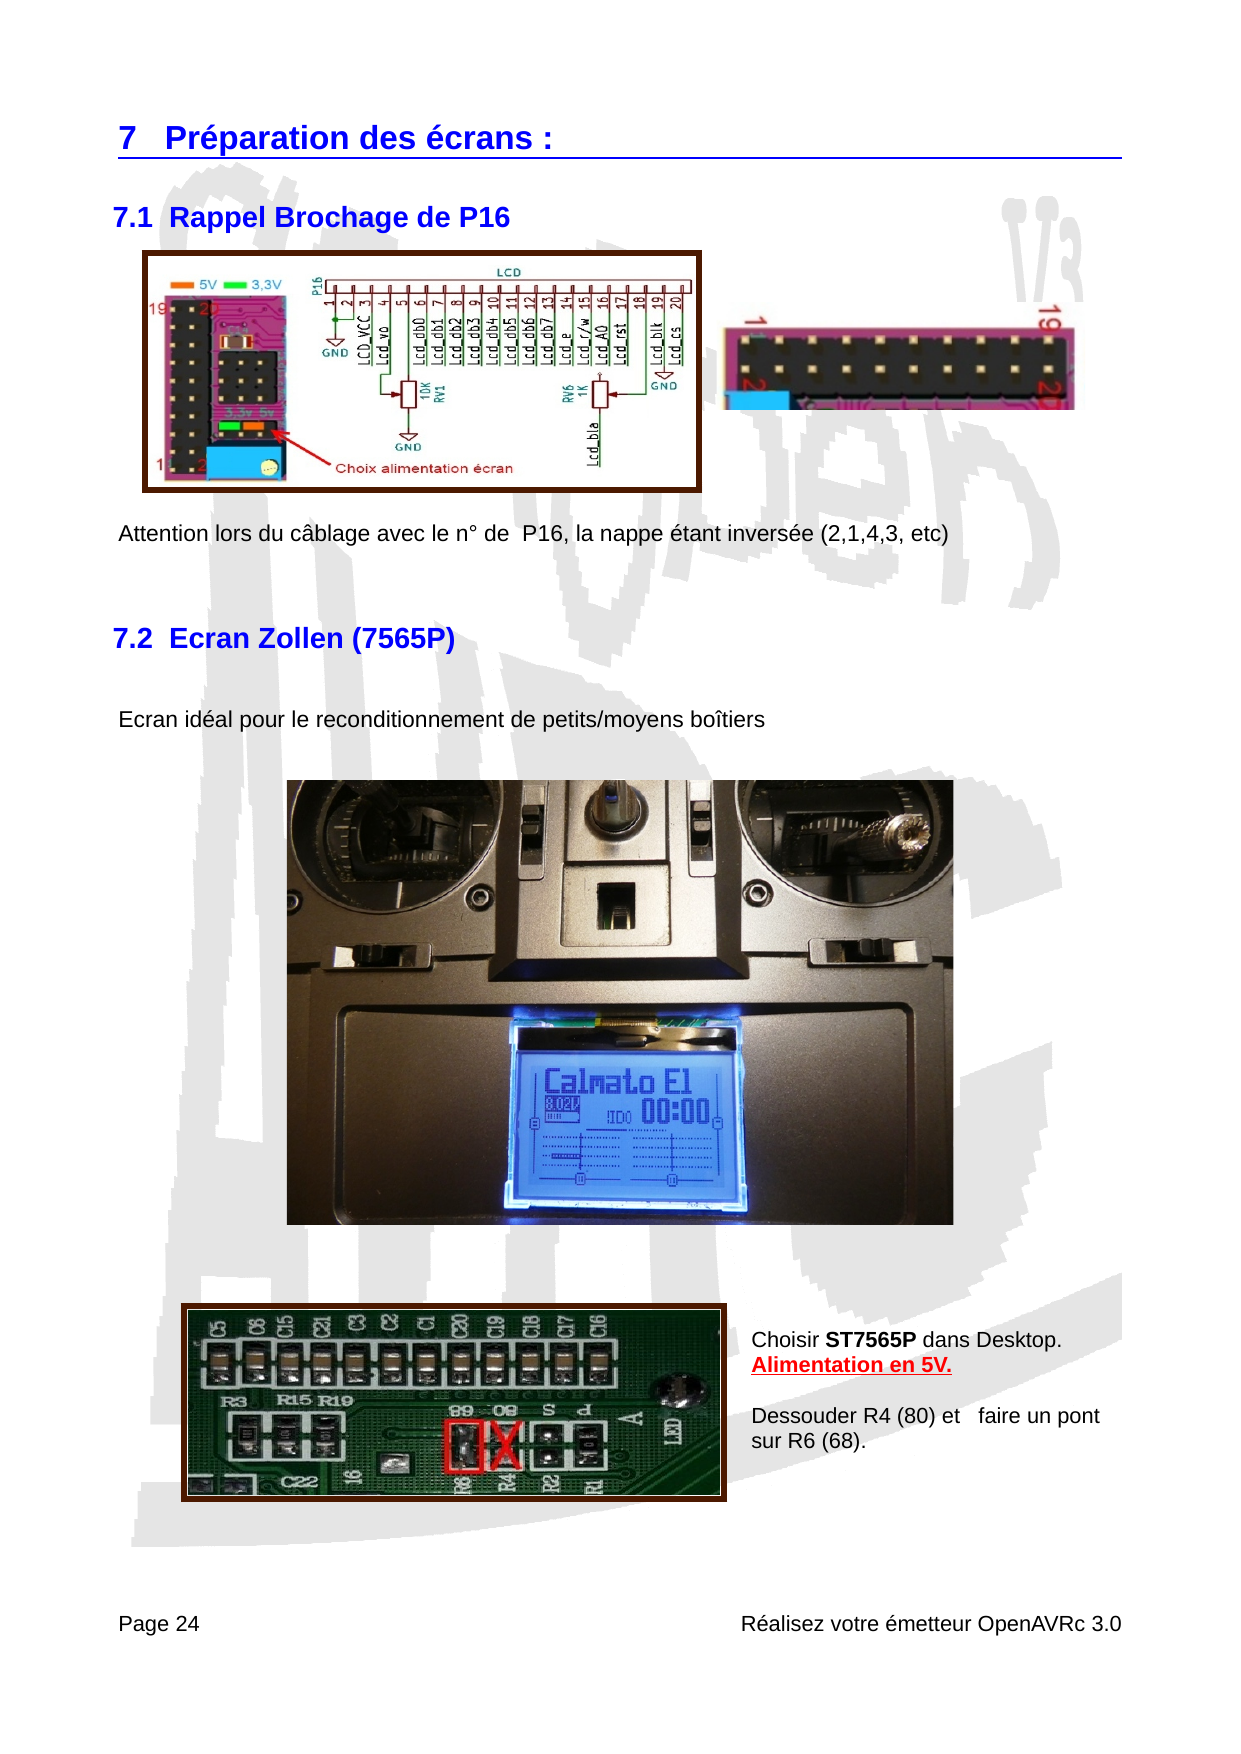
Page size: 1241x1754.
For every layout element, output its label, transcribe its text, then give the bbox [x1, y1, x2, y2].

subtitle 7 Préparation des écrans : [118, 118, 1122, 157]
text Ecran idéal pour le reconditionnement de petits/moyens boîtiers [118, 706, 1122, 732]
text Attention lors du câblage avec le n° de P16, la nappe étant inversée (2,1,4,3, etc) [118, 520, 1122, 546]
picture [148, 256, 696, 487]
picture [716, 302, 1086, 410]
picture [286, 780, 954, 1225]
subtitle 7.2 Ecran Zollen (7565P) [112, 621, 1122, 654]
text [118, 1327, 181, 1378]
picture [189, 1310, 719, 1495]
text [118, 1403, 181, 1453]
text Dessouder R4 (80) et faire un pont sur R6 (68). [727, 1403, 1122, 1453]
text Choisir ST7565P dans Desktop. Alimentation en 5V. [727, 1327, 1122, 1378]
subtitle 7.1 Rappel Brochage de P16 [112, 201, 1122, 234]
